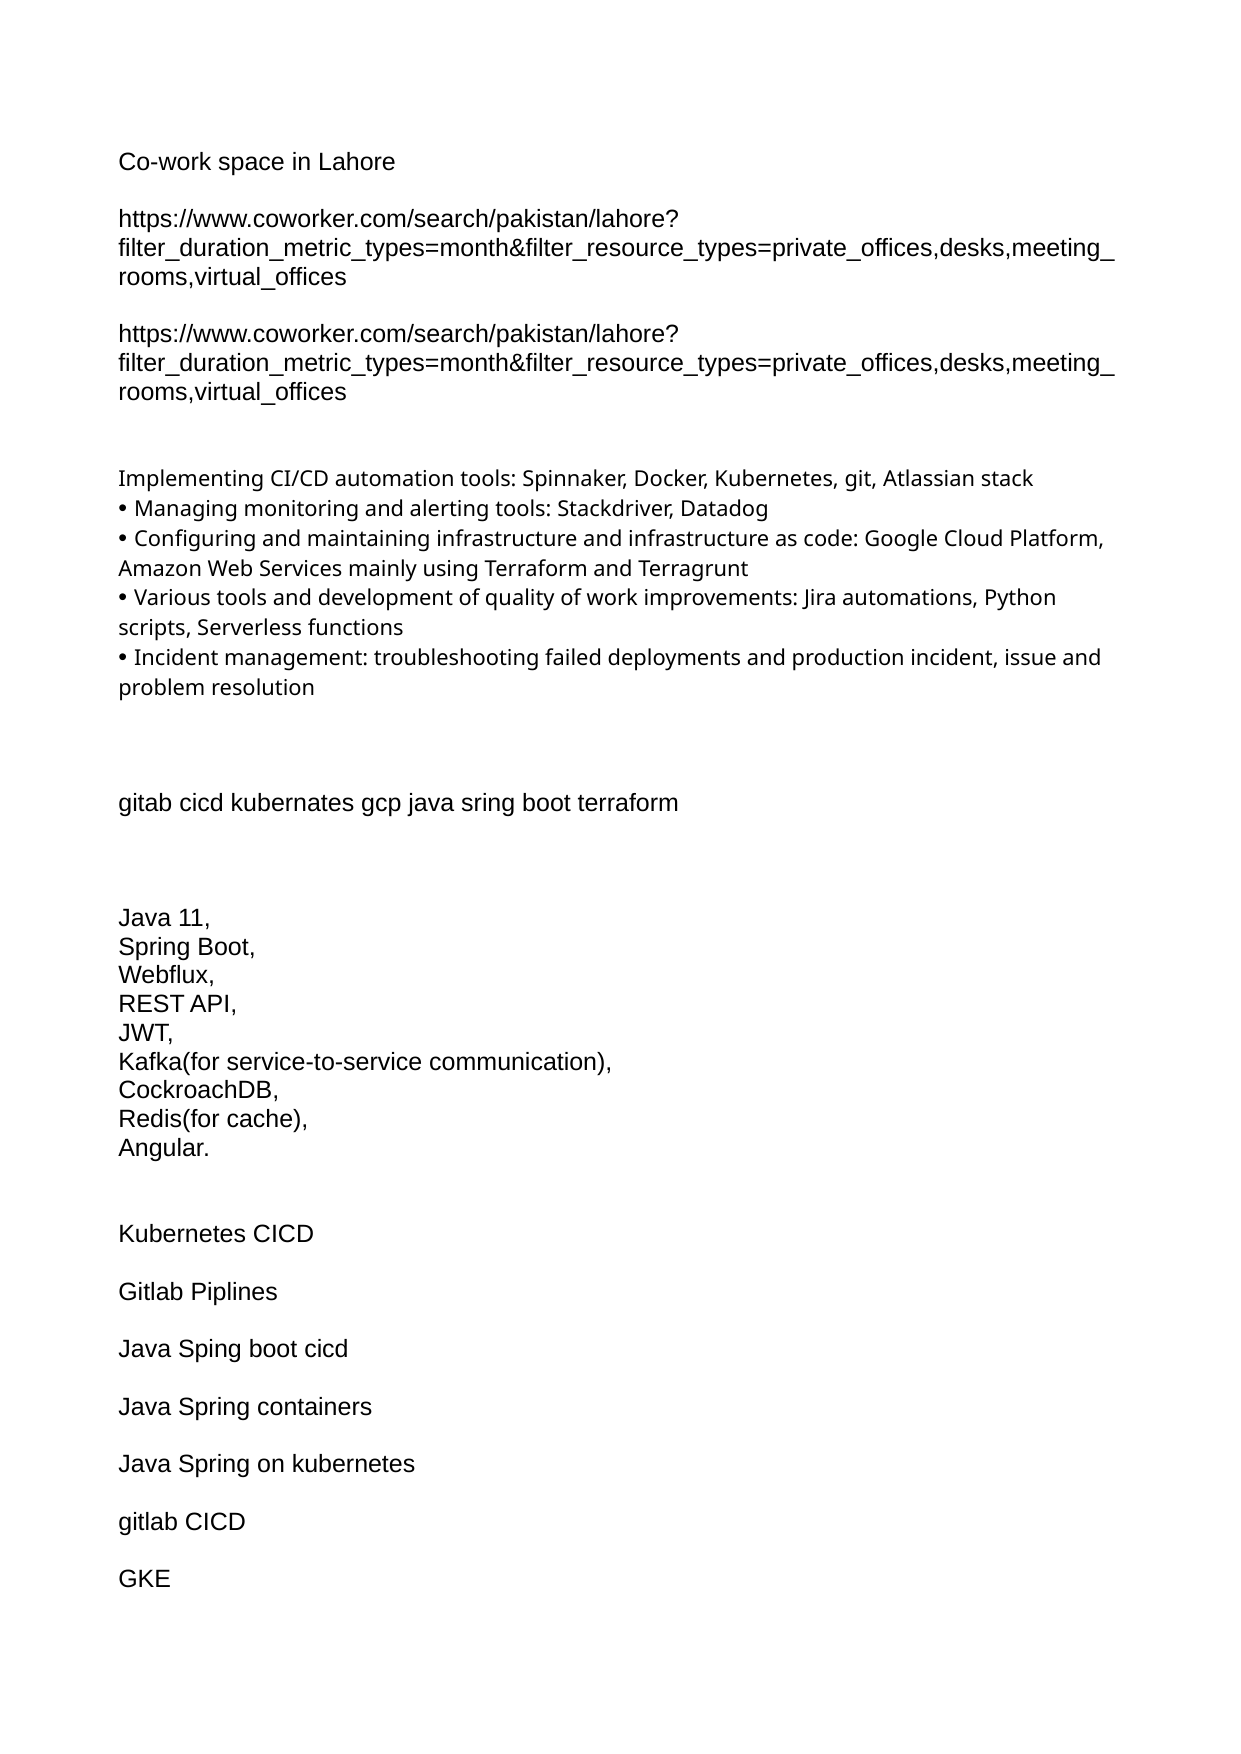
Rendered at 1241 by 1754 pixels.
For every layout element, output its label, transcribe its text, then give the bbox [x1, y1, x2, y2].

text https://www.coworker.com/search/pakistan/lahore?filter_duration_metric_types=month&filter_resource_types=private_offices,desks,meeting_rooms,virtual_offices [118, 204, 1122, 291]
text Java 11, [118, 903, 1122, 931]
text Java Sping boot cicd [118, 1334, 1122, 1363]
text gitab cicd kubernates gcp java sring boot terraform [118, 788, 1122, 816]
text Angular. [118, 1133, 1122, 1161]
text Spring Boot, [118, 931, 1122, 960]
text CockroachDB, [118, 1075, 1122, 1104]
text JWT, [118, 1018, 1122, 1046]
text Co-work space in Lahore [118, 147, 1122, 176]
text Redis(for cache), [118, 1104, 1122, 1133]
text gitlab CICD [118, 1506, 1122, 1535]
text Gitlab Piplines [118, 1276, 1122, 1305]
text Java Spring on kubernetes [118, 1449, 1122, 1478]
text Webflux, [118, 960, 1122, 989]
text REST API, [118, 989, 1122, 1018]
text GKE [118, 1564, 1122, 1593]
text Java Spring containers [118, 1391, 1122, 1420]
text https://www.coworker.com/search/pakistan/lahore?filter_duration_metric_types=month&filter_resource_types=private_offices,desks,meeting_rooms,virtual_offices [118, 319, 1122, 406]
text Implementing CI/CD automation tools: Spinnaker, Docker, Kubernetes, git, Atlassian stack • Managing monitoring and alerting tools: Stackdriver, Datadog • Configuring and maintaining infrastructure and infrastructure as code: Google Cloud Platform, Amazon Web Services mainly using Terraform and Terragrunt • Various tools and development of quality of work improvements: Jira automations, Python scripts, Serverless functions • Incident management: troubleshooting failed deployments and production incident, issue and problem resolution [118, 463, 1122, 701]
text Kafka(for service-to-service communication), [118, 1046, 1122, 1075]
text Kubernetes CICD [118, 1219, 1122, 1248]
